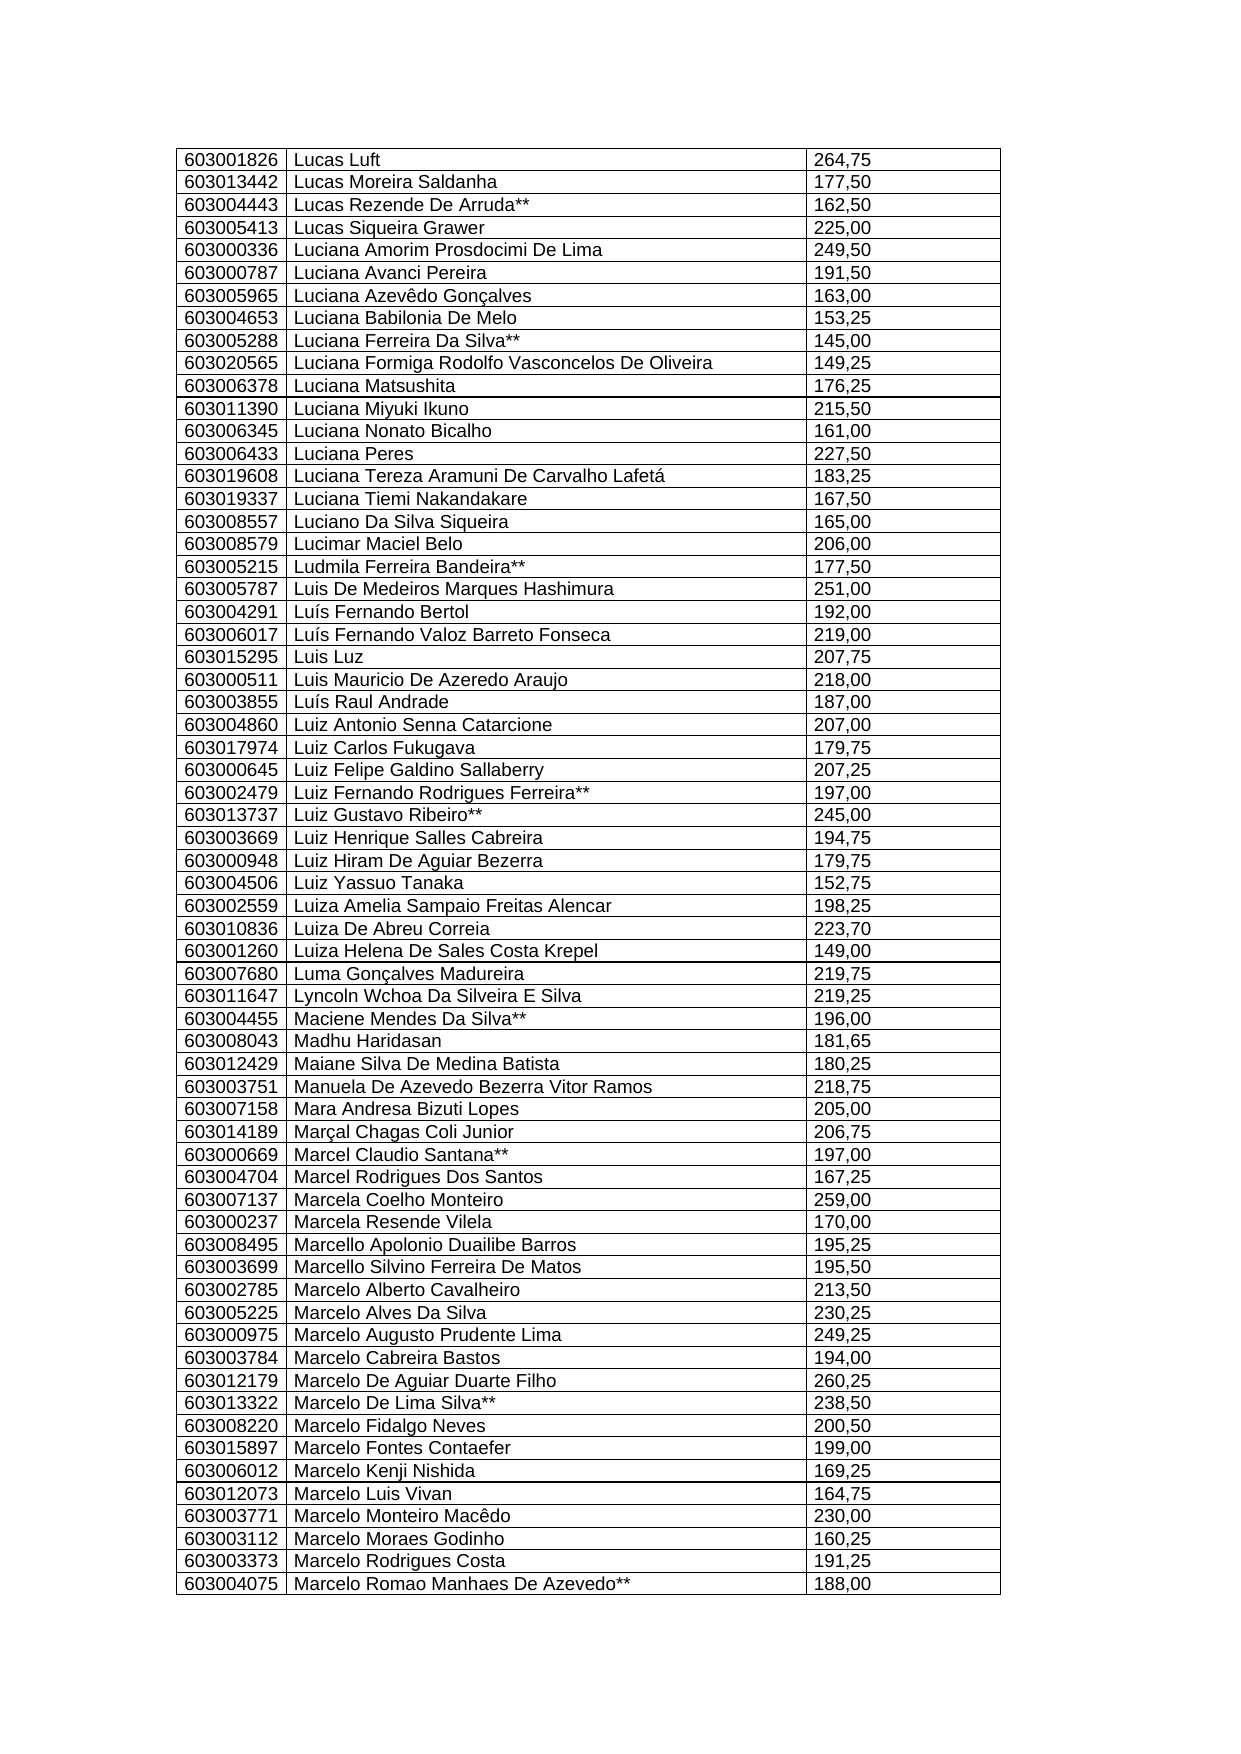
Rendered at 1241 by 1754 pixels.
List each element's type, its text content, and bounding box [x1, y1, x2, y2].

table_cell 603000511 [177, 669, 286, 690]
table_cell Marcel Rodrigues Dos Santos [287, 1166, 806, 1187]
table_cell Manuela De Azevedo Bezerra Vitor Ramos [287, 1076, 806, 1097]
table_cell 177,50 [807, 556, 1000, 577]
table_cell 191,25 [807, 1550, 1000, 1572]
table_cell 199,00 [807, 1437, 1000, 1459]
table_cell 245,00 [807, 804, 1000, 826]
table_cell 206,00 [807, 533, 1000, 554]
table_cell 218,00 [807, 669, 1000, 690]
table_cell 196,00 [807, 1008, 1000, 1029]
table_cell 223,70 [807, 917, 1000, 939]
table_cell Marcelo Augusto Prudente Lima [287, 1324, 806, 1346]
table_cell 251,00 [807, 578, 1000, 600]
table_cell 152,75 [807, 872, 1000, 894]
table_cell 264,75 [807, 149, 1000, 170]
table_cell 603006378 [177, 375, 286, 396]
table_cell 603007158 [177, 1098, 286, 1120]
table_cell Luciana Tiemi Nakandakare [287, 488, 806, 509]
table_cell 603008220 [177, 1415, 286, 1436]
table_cell 179,75 [807, 850, 1000, 871]
table_cell Luciana Peres [287, 443, 806, 464]
table_cell 197,00 [807, 782, 1000, 803]
table_cell 603004860 [177, 714, 286, 735]
table_cell 219,25 [807, 985, 1000, 1007]
table_cell Madhu Haridasan [287, 1030, 806, 1052]
table_cell Marcela Resende Vilela [287, 1211, 806, 1233]
table_cell 603005413 [177, 217, 286, 238]
table_cell 603000948 [177, 850, 286, 871]
table_cell 192,00 [807, 601, 1000, 622]
table_cell 205,00 [807, 1098, 1000, 1120]
table_cell 207,25 [807, 759, 1000, 781]
table_cell Luciana Formiga Rodolfo Vasconcelos De Oliveira [287, 352, 806, 374]
table_cell 215,50 [807, 398, 1000, 419]
table_cell 603005215 [177, 556, 286, 577]
table_cell 603004443 [177, 194, 286, 216]
table_cell Lucas Siqueira Grawer [287, 217, 806, 238]
table_cell 603003669 [177, 827, 286, 848]
table_cell Marcelo De Lima Silva** [287, 1392, 806, 1413]
table_cell 603019608 [177, 465, 286, 487]
table_cell 603003112 [177, 1528, 286, 1549]
table_cell Luis Mauricio De Azeredo Araujo [287, 669, 806, 690]
table_cell Marcelo Rodrigues Costa [287, 1550, 806, 1572]
table_cell Luciana Miyuki Ikuno [287, 398, 806, 419]
table_cell 230,00 [807, 1505, 1000, 1527]
table_cell Luciano Da Silva Siqueira [287, 510, 806, 532]
table_cell 603002479 [177, 782, 286, 803]
table_cell Lucas Luft [287, 149, 806, 170]
table_cell Luís Fernando Bertol [287, 601, 806, 622]
table_cell 177,50 [807, 171, 1000, 193]
table_cell 603005225 [177, 1302, 286, 1323]
table_cell Marcelo Monteiro Macêdo [287, 1505, 806, 1527]
table_cell 225,00 [807, 217, 1000, 238]
table_cell 603001826 [177, 149, 286, 170]
table_cell Marcela Coelho Monteiro [287, 1189, 806, 1210]
table_cell 160,25 [807, 1528, 1000, 1549]
table_cell 218,75 [807, 1076, 1000, 1097]
table_cell 603007137 [177, 1189, 286, 1210]
table_cell 149,00 [807, 940, 1000, 961]
table_cell Luiza Amelia Sampaio Freitas Alencar [287, 895, 806, 916]
table_cell Luis De Medeiros Marques Hashimura [287, 578, 806, 600]
table_cell 227,50 [807, 443, 1000, 464]
table_cell 603000645 [177, 759, 286, 781]
table_cell 603012073 [177, 1483, 286, 1504]
table_cell 603013737 [177, 804, 286, 826]
table_cell Luís Fernando Valoz Barreto Fonseca [287, 624, 806, 645]
table_cell 603006433 [177, 443, 286, 464]
table_cell 603005965 [177, 284, 286, 306]
table_cell 207,75 [807, 646, 1000, 668]
table_cell 195,50 [807, 1256, 1000, 1278]
table_cell 603015897 [177, 1437, 286, 1459]
table_cell Luiz Felipe Galdino Sallaberry [287, 759, 806, 781]
table_cell Luiz Fernando Rodrigues Ferreira** [287, 782, 806, 803]
table_cell Luiz Antonio Senna Catarcione [287, 714, 806, 735]
table_cell Lucas Rezende De Arruda** [287, 194, 806, 216]
table_cell Marcelo Luis Vivan [287, 1483, 806, 1504]
table_cell 603015295 [177, 646, 286, 668]
table_cell 603020565 [177, 352, 286, 374]
table_cell Luiza Helena De Sales Costa Krepel [287, 940, 806, 961]
table_cell 165,00 [807, 510, 1000, 532]
table_cell 603017974 [177, 736, 286, 758]
table_cell 603008557 [177, 510, 286, 532]
table_cell 603004506 [177, 872, 286, 894]
table_cell 603000237 [177, 1211, 286, 1233]
table_cell 169,25 [807, 1460, 1000, 1481]
table_cell 230,25 [807, 1302, 1000, 1323]
table_cell Lyncoln Wchoa Da Silveira E Silva [287, 985, 806, 1007]
table_cell Luis Luz [287, 646, 806, 668]
table_cell Luiz Henrique Salles Cabreira [287, 827, 806, 848]
table_cell 603006017 [177, 624, 286, 645]
table_cell 603012179 [177, 1369, 286, 1391]
table_cell 603000975 [177, 1324, 286, 1346]
table_cell 603003771 [177, 1505, 286, 1527]
table_cell 176,25 [807, 375, 1000, 396]
table_cell 153,25 [807, 307, 1000, 328]
table_cell Marcelo Fontes Contaefer [287, 1437, 806, 1459]
table_cell 187,00 [807, 691, 1000, 713]
table_cell Luiza De Abreu Correia [287, 917, 806, 939]
table_cell 180,25 [807, 1053, 1000, 1074]
table_cell 162,50 [807, 194, 1000, 216]
table_cell 603014189 [177, 1121, 286, 1142]
table_cell 194,00 [807, 1347, 1000, 1368]
table_cell 194,75 [807, 827, 1000, 848]
table_cell 163,00 [807, 284, 1000, 306]
table_cell 603008579 [177, 533, 286, 554]
table_cell Maciene Mendes Da Silva** [287, 1008, 806, 1029]
table_cell 238,50 [807, 1392, 1000, 1413]
table_cell 188,00 [807, 1573, 1000, 1594]
table_cell 260,25 [807, 1369, 1000, 1391]
table_cell 249,50 [807, 239, 1000, 261]
table_cell Marcel Claudio Santana** [287, 1143, 806, 1165]
table_cell 167,25 [807, 1166, 1000, 1187]
table_cell Luciana Amorim Prosdocimi De Lima [287, 239, 806, 261]
table_cell 603008043 [177, 1030, 286, 1052]
table_cell 603013442 [177, 171, 286, 193]
table_cell 170,00 [807, 1211, 1000, 1233]
table_cell 603003373 [177, 1550, 286, 1572]
table_cell Luciana Avanci Pereira [287, 262, 806, 283]
table_cell Marcello Silvino Ferreira De Matos [287, 1256, 806, 1278]
table_cell Marçal Chagas Coli Junior [287, 1121, 806, 1142]
table_cell Mara Andresa Bizuti Lopes [287, 1098, 806, 1120]
table_cell 603013322 [177, 1392, 286, 1413]
table_cell 145,00 [807, 330, 1000, 351]
table_cell 249,25 [807, 1324, 1000, 1346]
table_cell 603005787 [177, 578, 286, 600]
table_cell 603002785 [177, 1279, 286, 1301]
table_cell 603012429 [177, 1053, 286, 1074]
table_cell 603003751 [177, 1076, 286, 1097]
table_cell 603001260 [177, 940, 286, 961]
table_cell 603006345 [177, 420, 286, 442]
table_cell 603007680 [177, 963, 286, 984]
table_cell 219,00 [807, 624, 1000, 645]
table_cell Luciana Tereza Aramuni De Carvalho Lafetá [287, 465, 806, 487]
table_cell Luciana Azevêdo Gonçalves [287, 284, 806, 306]
table_cell 603008495 [177, 1234, 286, 1255]
table_cell Ludmila Ferreira Bandeira** [287, 556, 806, 577]
table_cell 207,00 [807, 714, 1000, 735]
table_cell 603000336 [177, 239, 286, 261]
table_cell Luma Gonçalves Madureira [287, 963, 806, 984]
table_cell Luciana Nonato Bicalho [287, 420, 806, 442]
table_cell Luciana Babilonia De Melo [287, 307, 806, 328]
table_cell 603006012 [177, 1460, 286, 1481]
table_cell Marcelo Alves Da Silva [287, 1302, 806, 1323]
table_cell 200,50 [807, 1415, 1000, 1436]
table_cell Maiane Silva De Medina Batista [287, 1053, 806, 1074]
table_cell 603003699 [177, 1256, 286, 1278]
table_cell 603004455 [177, 1008, 286, 1029]
table_cell 191,50 [807, 262, 1000, 283]
table_cell Marcelo Cabreira Bastos [287, 1347, 806, 1368]
table_cell Luiz Yassuo Tanaka [287, 872, 806, 894]
table_cell 198,25 [807, 895, 1000, 916]
table_cell Luiz Hiram De Aguiar Bezerra [287, 850, 806, 871]
table_cell Luiz Carlos Fukugava [287, 736, 806, 758]
table_cell 603004291 [177, 601, 286, 622]
table_cell 164,75 [807, 1483, 1000, 1504]
table_cell 259,00 [807, 1189, 1000, 1210]
table_cell 603004653 [177, 307, 286, 328]
table_cell 219,75 [807, 963, 1000, 984]
table_cell Luciana Ferreira Da Silva** [287, 330, 806, 351]
table_cell Marcello Apolonio Duailibe Barros [287, 1234, 806, 1255]
table_cell 603005288 [177, 330, 286, 351]
table_cell 197,00 [807, 1143, 1000, 1165]
table_cell 213,50 [807, 1279, 1000, 1301]
table_cell 603000787 [177, 262, 286, 283]
table_cell Luís Raul Andrade [287, 691, 806, 713]
table_cell Lucimar Maciel Belo [287, 533, 806, 554]
table_cell Marcelo Alberto Cavalheiro [287, 1279, 806, 1301]
table_cell 181,65 [807, 1030, 1000, 1052]
table_cell 149,25 [807, 352, 1000, 374]
table_cell Marcelo Fidalgo Neves [287, 1415, 806, 1436]
table_cell 161,00 [807, 420, 1000, 442]
table_cell Marcelo Romao Manhaes De Azevedo** [287, 1573, 806, 1594]
table_cell Luiz Gustavo Ribeiro** [287, 804, 806, 826]
table_cell 183,25 [807, 465, 1000, 487]
table_cell 167,50 [807, 488, 1000, 509]
table_cell 603004704 [177, 1166, 286, 1187]
table_cell Lucas Moreira Saldanha [287, 171, 806, 193]
table_cell Marcelo Moraes Godinho [287, 1528, 806, 1549]
table_cell 603019337 [177, 488, 286, 509]
table_cell 603002559 [177, 895, 286, 916]
table_cell 603004075 [177, 1573, 286, 1594]
table_cell 603011390 [177, 398, 286, 419]
table_cell Luciana Matsushita [287, 375, 806, 396]
table_cell Marcelo Kenji Nishida [287, 1460, 806, 1481]
table_cell 603003784 [177, 1347, 286, 1368]
table_cell 206,75 [807, 1121, 1000, 1142]
table_cell 603003855 [177, 691, 286, 713]
table_cell 603000669 [177, 1143, 286, 1165]
table_cell 603010836 [177, 917, 286, 939]
table_cell 195,25 [807, 1234, 1000, 1255]
table_cell Marcelo De Aguiar Duarte Filho [287, 1369, 806, 1391]
table_cell 603011647 [177, 985, 286, 1007]
table_cell 179,75 [807, 736, 1000, 758]
